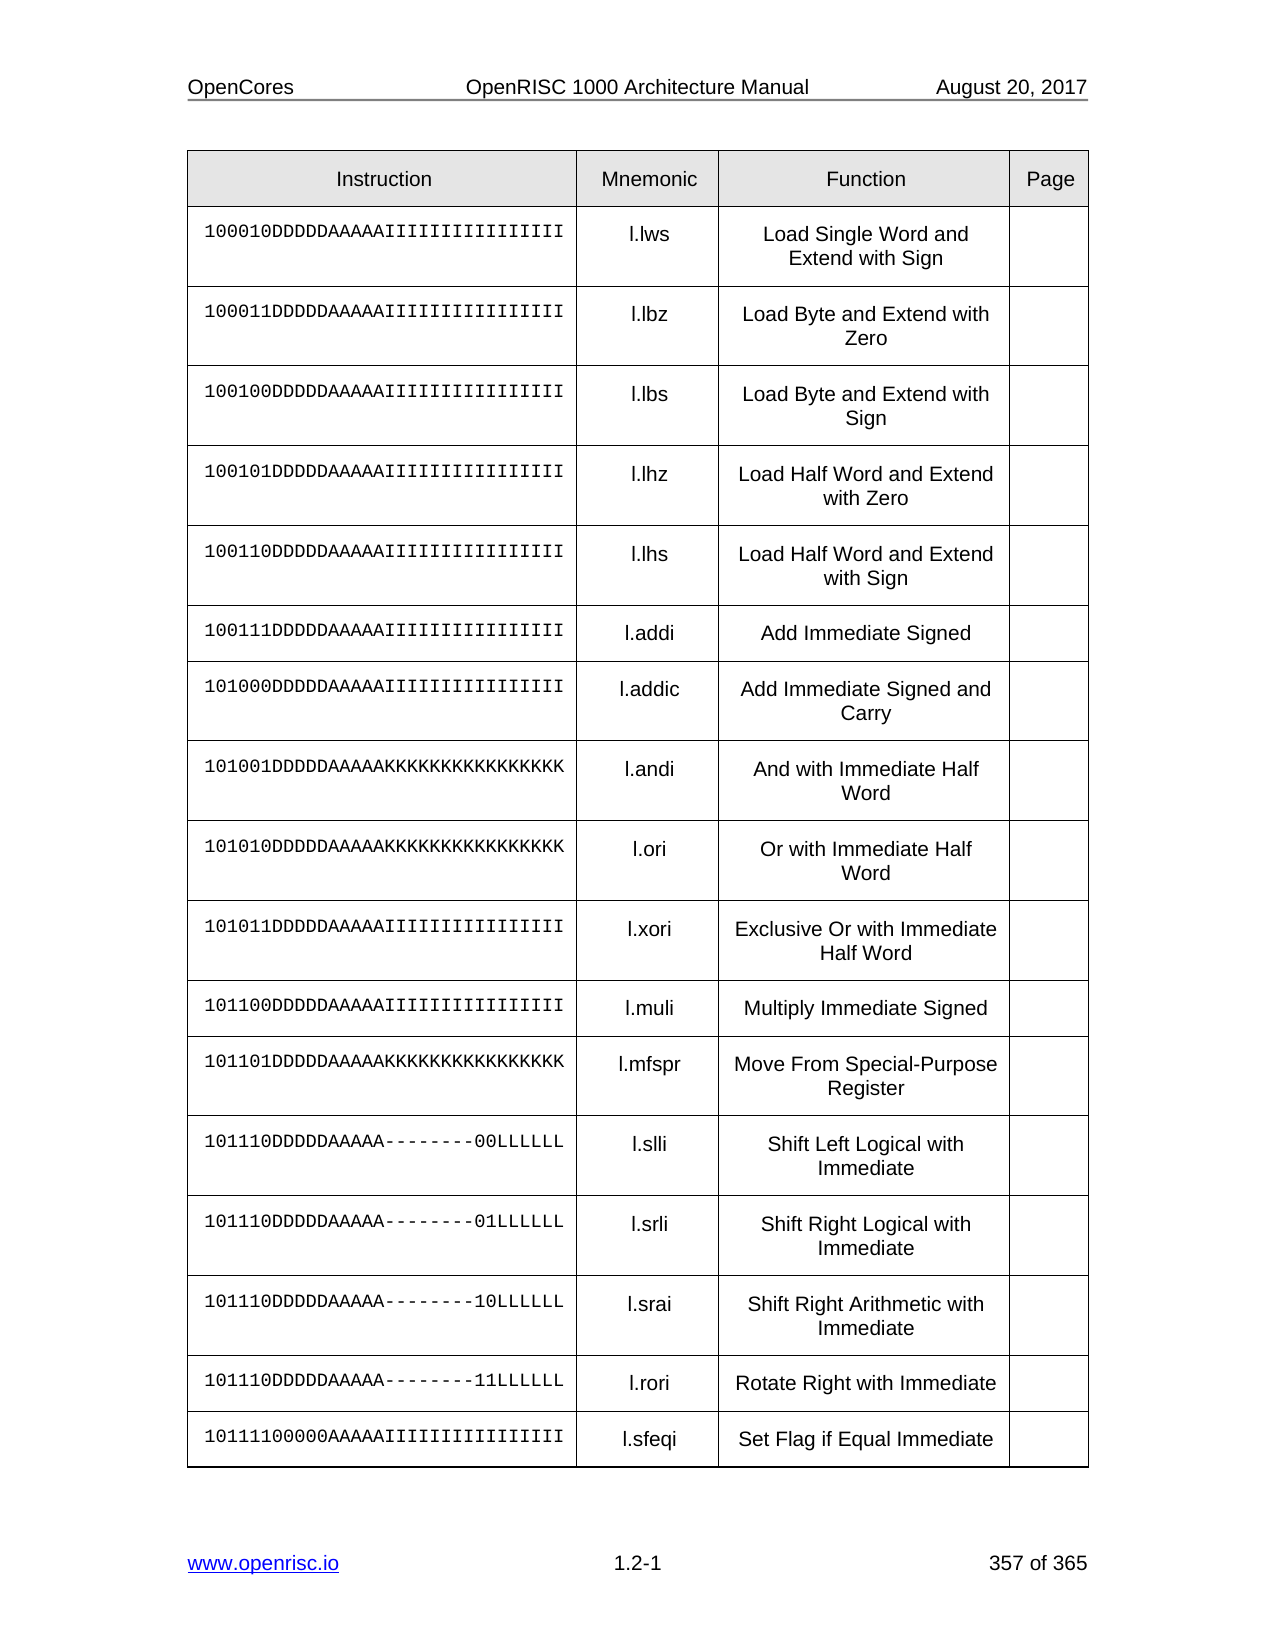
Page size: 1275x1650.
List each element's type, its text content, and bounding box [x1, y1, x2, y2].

table_cell l.andi [577, 741, 718, 820]
table_cell 100101DDDDDAAAAAIIIIIIIIIIIIIIII [188, 446, 576, 525]
table_cell l.mfspr [577, 1037, 718, 1115]
table_cell [1010, 606, 1088, 661]
table_cell 101011DDDDDAAAAAIIIIIIIIIIIIIIII [188, 901, 576, 980]
table_cell 101010DDDDDAAAAAKKKKKKKKKKKKKKKK [188, 821, 576, 900]
table_cell 101000DDDDDAAAAAIIIIIIIIIIIIIIII [188, 662, 576, 740]
table_cell 100110DDDDDAAAAAIIIIIIIIIIIIIIII [188, 526, 576, 605]
table_cell l.lbs [577, 366, 718, 445]
table_header Page [1010, 151, 1088, 206]
table_cell Move From Special-Purpose Register [719, 1037, 1009, 1115]
table_cell l.slli [577, 1116, 718, 1195]
table_cell [1010, 1412, 1088, 1466]
table_cell 101100DDDDDAAAAAIIIIIIIIIIIIIIII [188, 981, 576, 1036]
table_cell 100111DDDDDAAAAAIIIIIIIIIIIIIIII [188, 606, 576, 661]
table_cell [1010, 1356, 1088, 1411]
table_cell 101110DDDDDAAAAA--------01LLLLLL [188, 1196, 576, 1275]
table_cell 101001DDDDDAAAAAKKKKKKKKKKKKKKKK [188, 741, 576, 820]
table_cell 100100DDDDDAAAAAIIIIIIIIIIIIIIII [188, 366, 576, 445]
table_cell 101110DDDDDAAAAA--------11LLLLLL [188, 1356, 576, 1411]
table_cell l.srai [577, 1276, 718, 1355]
table_cell Or with Immediate Half Word [719, 821, 1009, 900]
table_cell Rotate Right with Immediate [719, 1356, 1009, 1411]
table_cell [1010, 662, 1088, 740]
table_cell Set Flag if Equal Immediate [719, 1412, 1009, 1466]
table_cell 101101DDDDDAAAAAKKKKKKKKKKKKKKKK [188, 1037, 576, 1115]
table_cell Load Byte and Extend with Sign [719, 366, 1009, 445]
table_cell l.lbz [577, 287, 718, 365]
table_cell [1010, 366, 1088, 445]
table_cell 10111100000AAAAAIIIIIIIIIIIIIIII [188, 1412, 576, 1466]
table_cell Add Immediate Signed and Carry [719, 662, 1009, 740]
table_cell l.ori [577, 821, 718, 900]
table_header Instruction [188, 151, 576, 206]
table_cell Load Half Word and Extend with Sign [719, 526, 1009, 605]
table_cell Load Half Word and Extend with Zero [719, 446, 1009, 525]
table_cell [1010, 901, 1088, 980]
table_cell Load Single Word and Extend with Sign [719, 207, 1009, 286]
table_cell l.muli [577, 981, 718, 1036]
table_cell [1010, 821, 1088, 900]
table_cell Shift Left Logical with Immediate [719, 1116, 1009, 1195]
table_cell l.addi [577, 606, 718, 661]
table_cell [1010, 287, 1088, 365]
table_cell l.srli [577, 1196, 718, 1275]
table_cell [1010, 446, 1088, 525]
table_cell 100010DDDDDAAAAAIIIIIIIIIIIIIIII [188, 207, 576, 286]
table_cell l.sfeqi [577, 1412, 718, 1466]
table_cell 100011DDDDDAAAAAIIIIIIIIIIIIIIII [188, 287, 576, 365]
table_cell [1010, 1116, 1088, 1195]
table_cell l.rori [577, 1356, 718, 1411]
table_header Function [719, 151, 1009, 206]
table_cell l.xori [577, 901, 718, 980]
table_cell [1010, 526, 1088, 605]
table_cell l.addic [577, 662, 718, 740]
table_cell [1010, 207, 1088, 286]
table_cell [1010, 741, 1088, 820]
table_cell Add Immediate Signed [719, 606, 1009, 661]
table_cell 101110DDDDDAAAAA--------10LLLLLL [188, 1276, 576, 1355]
table_cell And with Immediate Half Word [719, 741, 1009, 820]
table_cell l.lhz [577, 446, 718, 525]
table_cell Exclusive Or with Immediate Half Word [719, 901, 1009, 980]
table_cell Shift Right Logical with Immediate [719, 1196, 1009, 1275]
table_cell Multiply Immediate Signed [719, 981, 1009, 1036]
table_cell Shift Right Arithmetic with Immediate [719, 1276, 1009, 1355]
table_cell l.lhs [577, 526, 718, 605]
table_cell [1010, 1196, 1088, 1275]
table_cell l.lws [577, 207, 718, 286]
table_cell Load Byte and Extend with Zero [719, 287, 1009, 365]
table_cell [1010, 981, 1088, 1036]
table_header Mnemonic [577, 151, 718, 206]
table_cell 101110DDDDDAAAAA--------00LLLLLL [188, 1116, 576, 1195]
table_cell [1010, 1276, 1088, 1355]
table_cell [1010, 1037, 1088, 1115]
